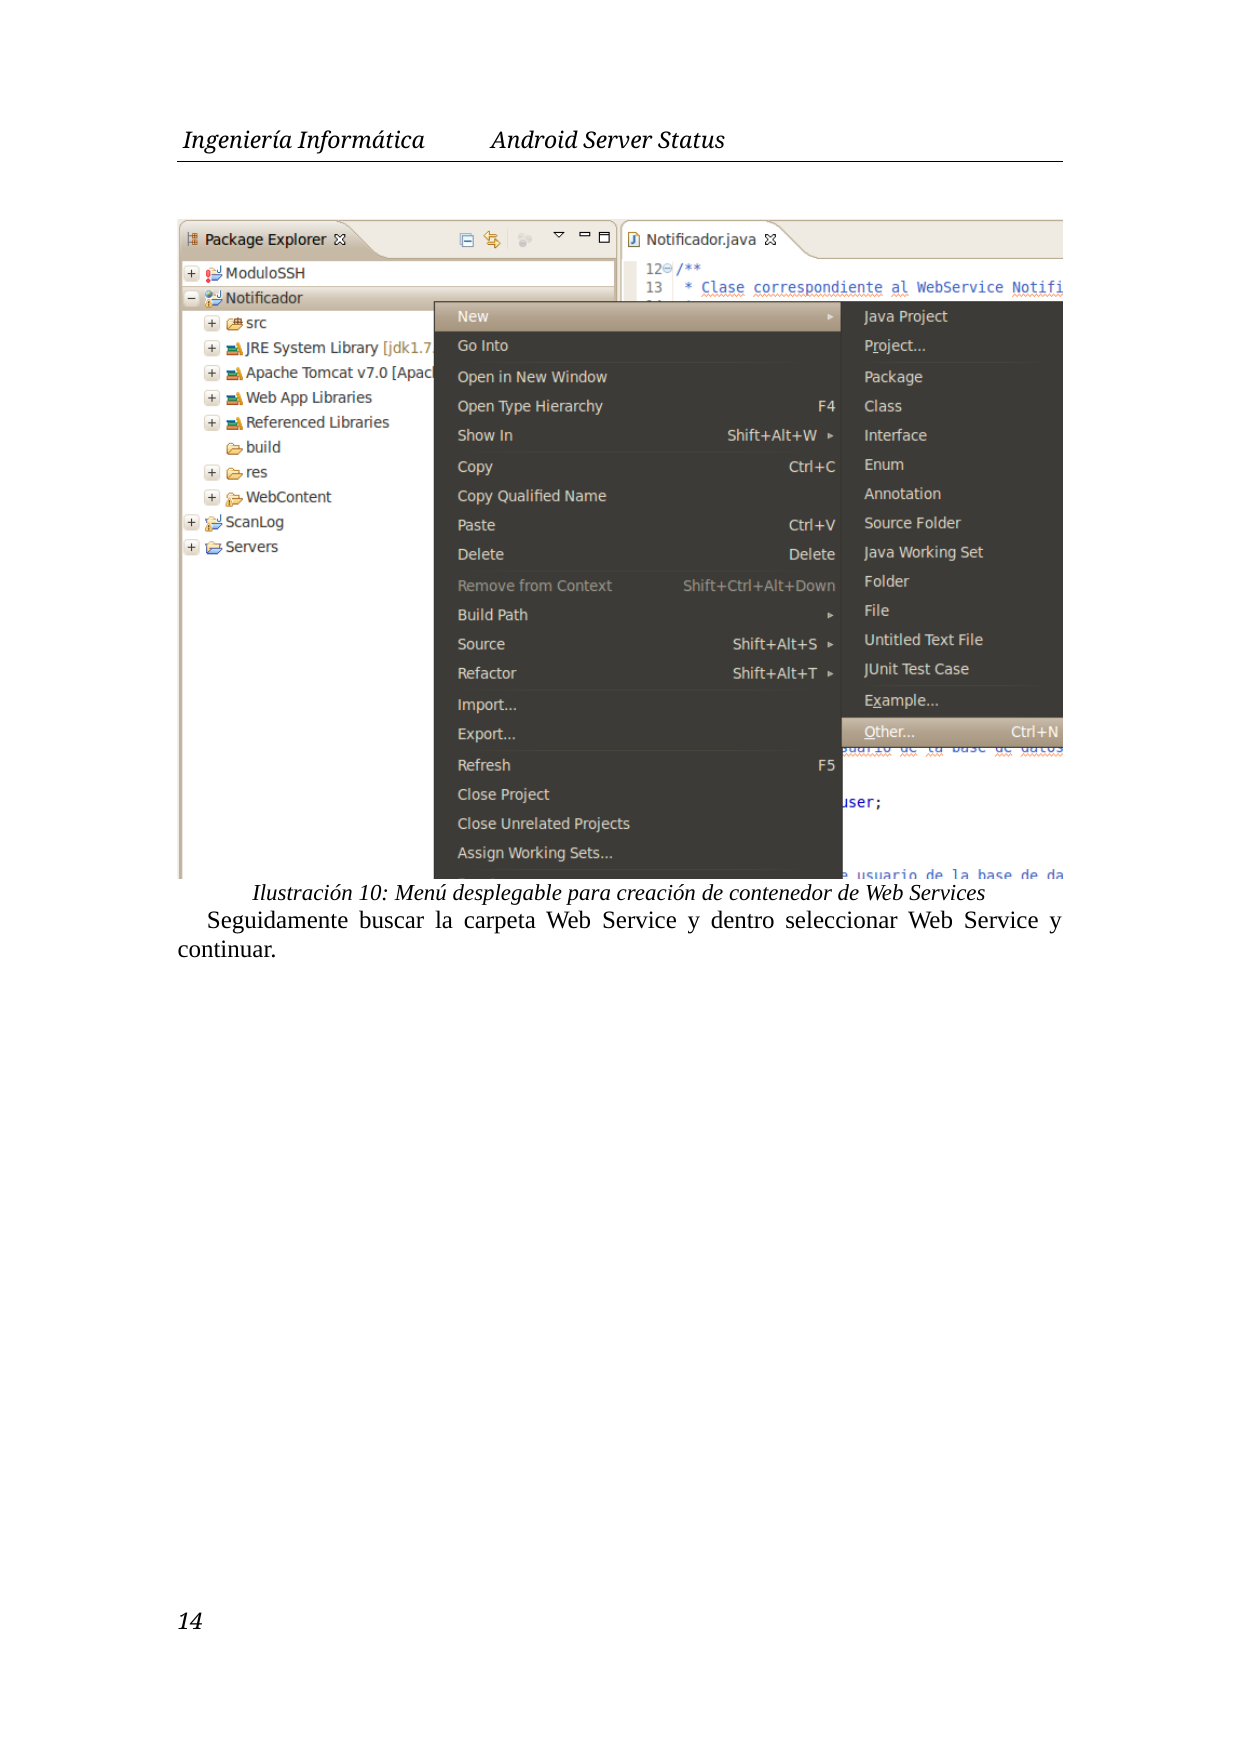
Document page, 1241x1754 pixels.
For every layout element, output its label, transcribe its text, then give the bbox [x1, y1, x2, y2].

text Seguidamente buscar la carpeta Web Service y dentro seleccionar Web Service y continuar. [177, 905, 1063, 962]
text Ilustración 10: Menú desplegable para creación de contenedor de Web Services [177, 879, 1063, 905]
